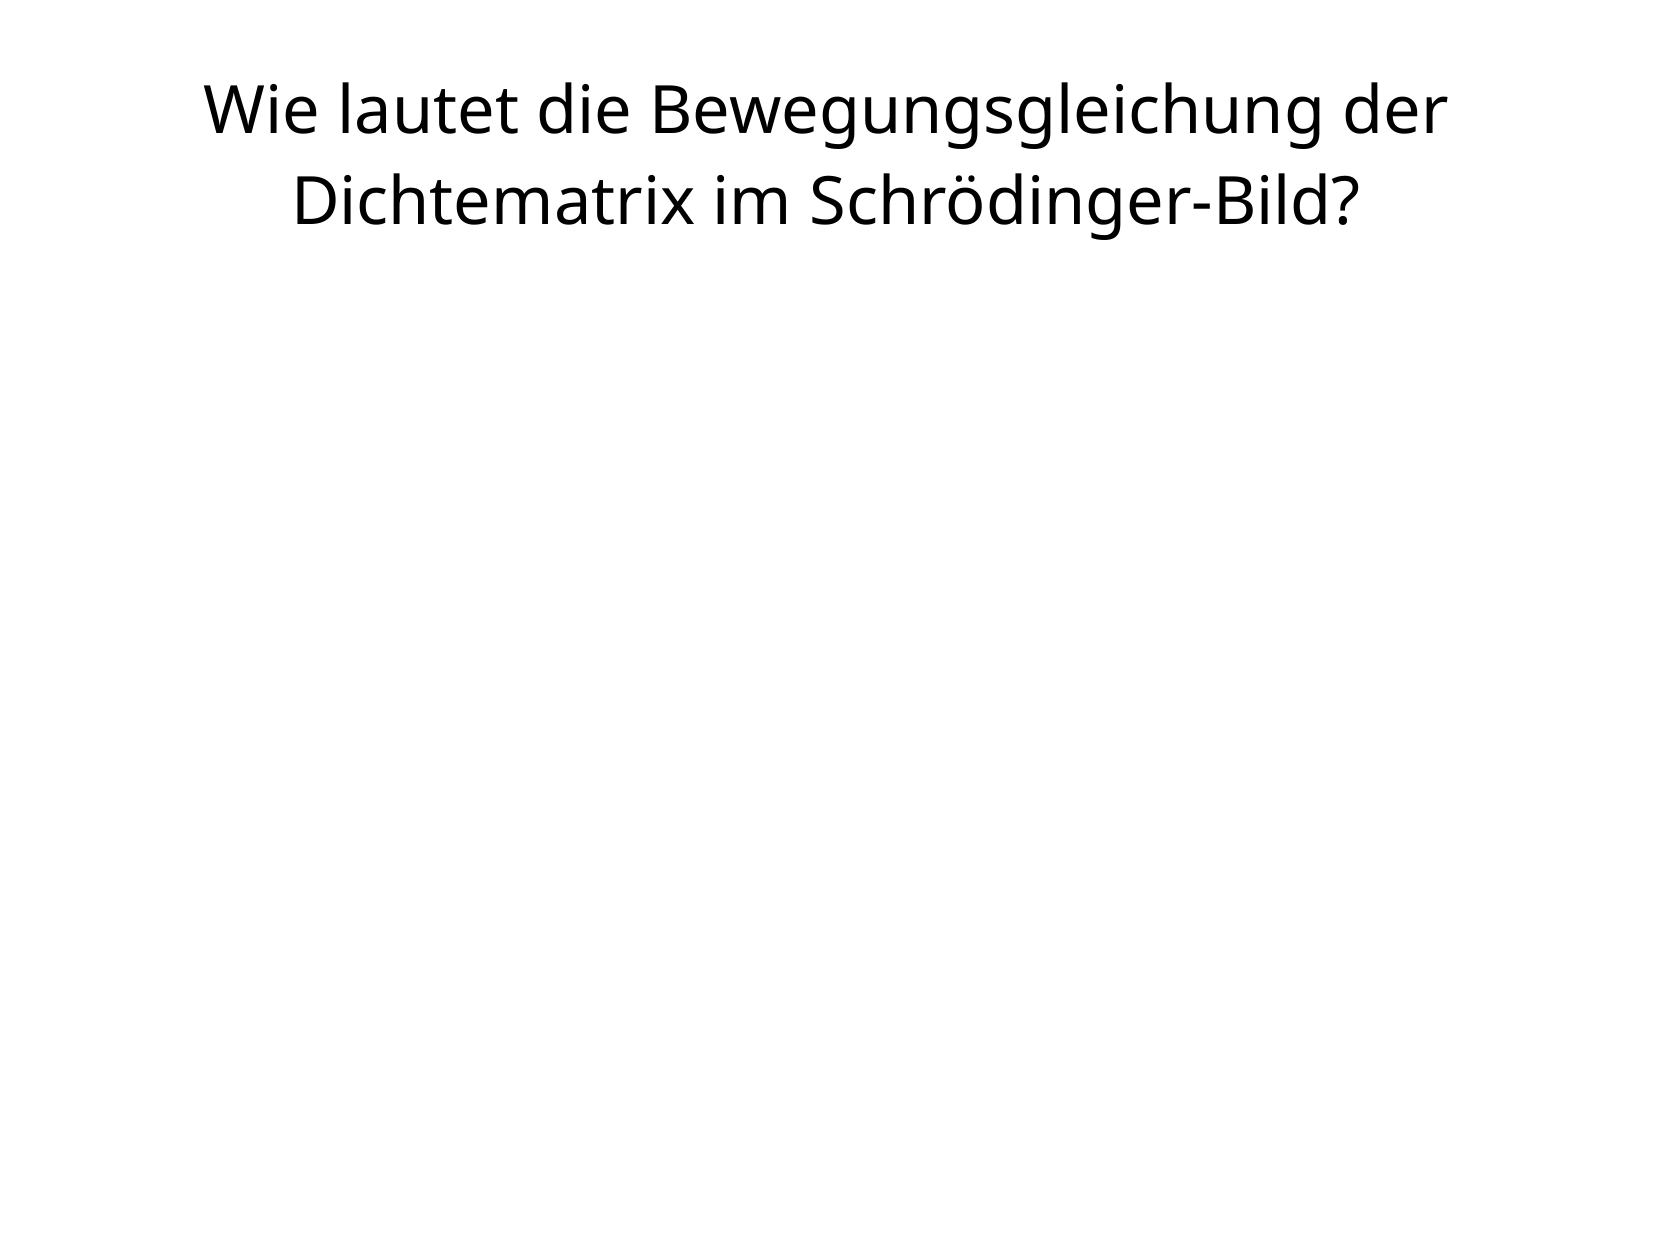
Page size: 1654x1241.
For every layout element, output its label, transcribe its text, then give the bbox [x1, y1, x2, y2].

title Wie lautet die Bewegungsgleichung der Dichtematrix im Schrödinger-Bild? [82, 49, 1571, 257]
